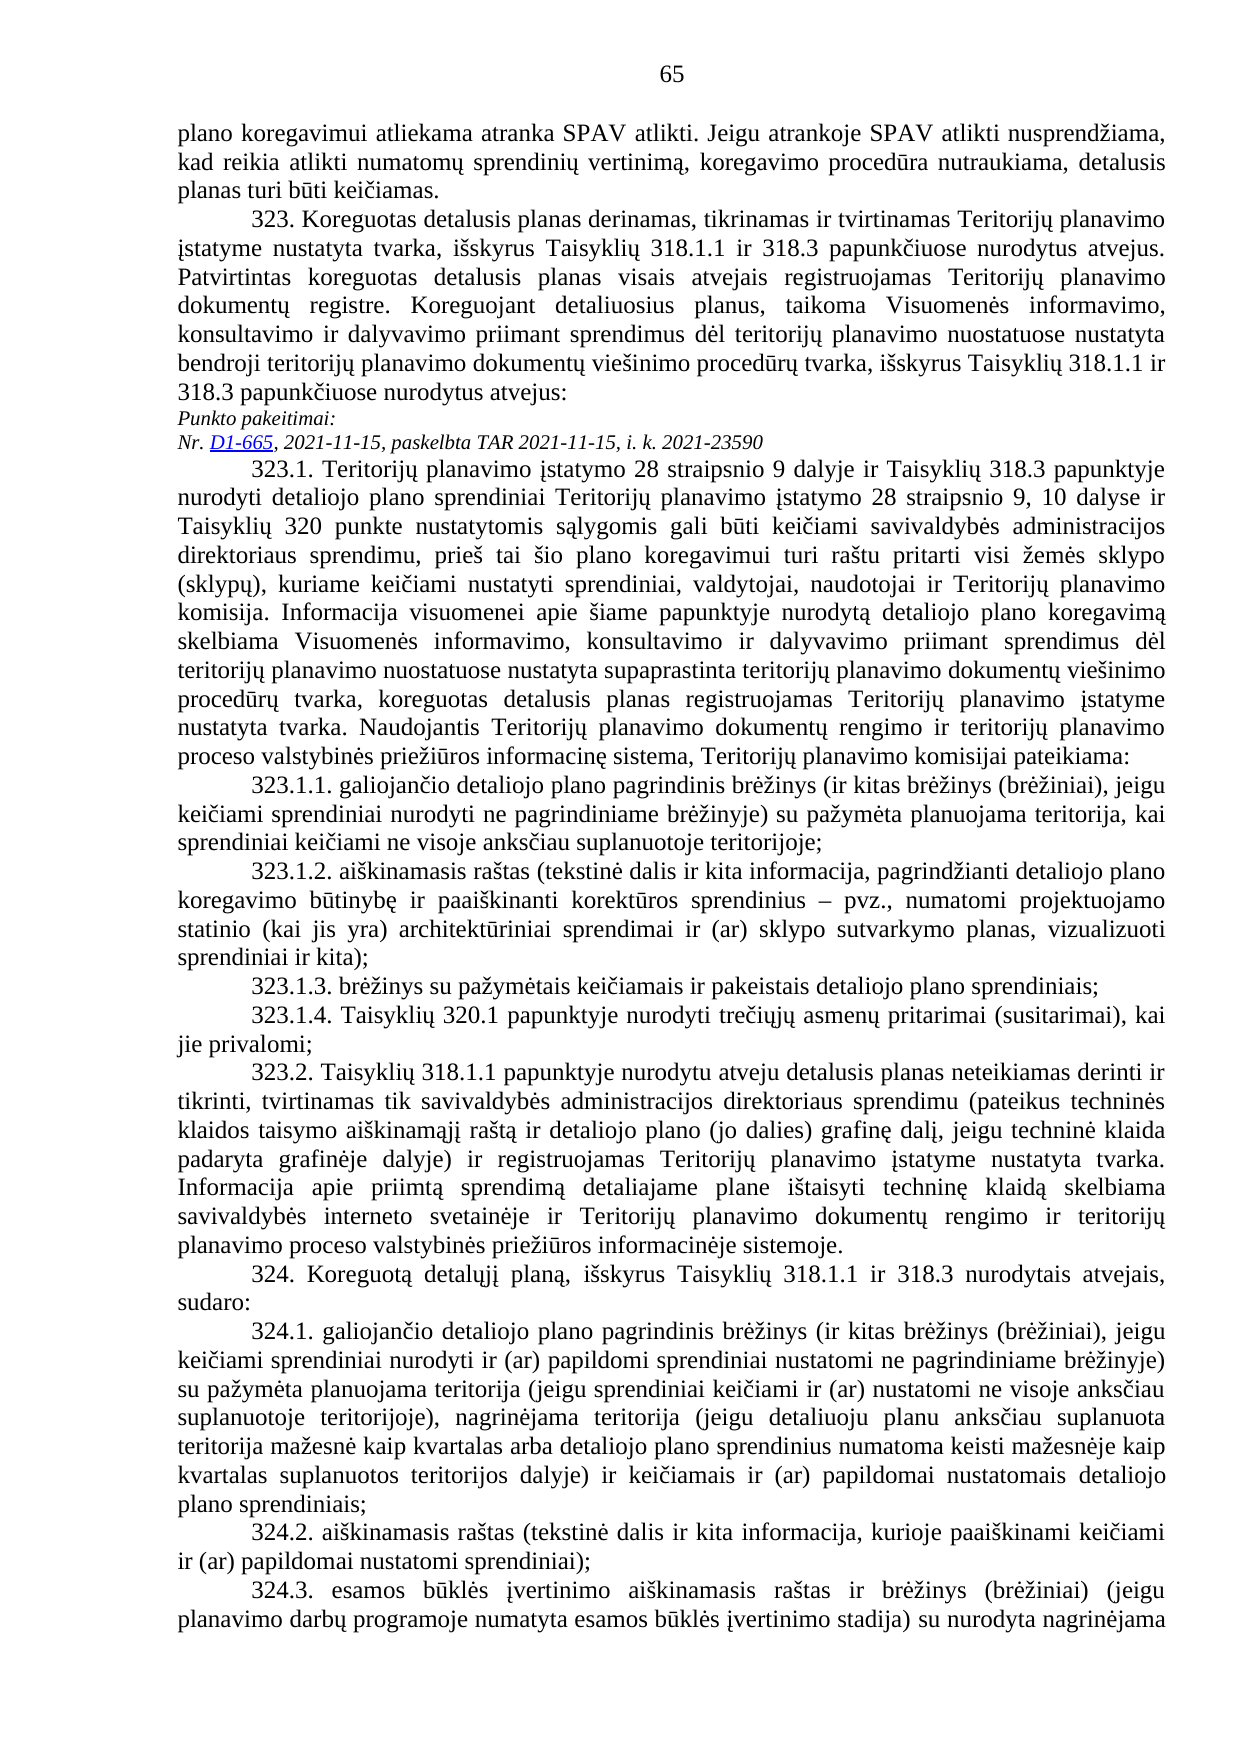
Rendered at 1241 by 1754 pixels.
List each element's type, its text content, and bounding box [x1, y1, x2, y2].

text 323.1. Teritorijų planavimo įstatymo 28 straipsnio 9 dalyje ir Taisyklių 318.3 papunktyje nurodyti detaliojo plano sprendiniai Teritorijų planavimo įstatymo 28 straipsnio 9, 10 dalyse ir Taisyklių 320 punkte nustatytomis sąlygomis gali būti keičiami savivaldybės administracijos direktoriaus sprendimu, prieš tai šio plano koregavimui turi raštu pritarti visi žemės sklypo (sklypų), kuriame keičiami nustatyti sprendiniai, valdytojai, naudotojai ir Teritorijų planavimo komisija. Informacija visuomenei apie šiame papunktyje nurodytą detaliojo plano koregavimą skelbiama Visuomenės informavimo, konsultavimo ir dalyvavimo priimant sprendimus dėl teritorijų planavimo nuostatuose nustatyta supaprastinta teritorijų planavimo dokumentų viešinimo procedūrų tvarka, koreguotas detalusis planas registruojamas Teritorijų planavimo įstatyme nustatyta tvarka. Naudojantis Teritorijų planavimo dokumentų rengimo ir teritorijų planavimo proceso valstybinės priežiūros informacinę sistema, Teritorijų planavimo komisijai pateikiama: [177, 454, 1166, 770]
text 324. Koreguotą detalųjį planą, išskyrus Taisyklių 318.1.1 ir 318.3 nurodytais atvejais, sudaro: [177, 1259, 1166, 1316]
text 323.1.2. aiškinamasis raštas (tekstinė dalis ir kita informacija, pagrindžianti detaliojo plano koregavimo būtinybę ir paaiškinanti korektūros sprendinius – pvz., numatomi projektuojamo statinio (kai jis yra) architektūriniai sprendimai ir (ar) sklypo sutvarkymo planas, vizualizuoti sprendiniai ir kita); [177, 856, 1166, 971]
text Nr. D1-665, 2021-11-15, paskelbta TAR 2021-11-15, i. k. 2021-23590 [177, 430, 1166, 454]
text 323.1.4. Taisyklių 320.1 papunktyje nurodyti trečiųjų asmenų pritarimai (susitarimai), kai jie privalomi; [177, 1000, 1166, 1057]
text 323.1.3. brėžinys su pažymėtais keičiamais ir pakeistais detaliojo plano sprendiniais; [177, 971, 1166, 1000]
text Punkto pakeitimai: [177, 406, 1166, 430]
text plano koregavimui atliekama atranka SPAV atlikti. Jeigu atrankoje SPAV atlikti nusprendžiama, kad reikia atlikti numatomų sprendinių vertinimą, koregavimo procedūra nutraukiama, detalusis planas turi būti keičiamas. [177, 118, 1166, 204]
text 323.2. Taisyklių 318.1.1 papunktyje nurodytu atveju detalusis planas neteikiamas derinti ir tikrinti, tvirtinamas tik savivaldybės administracijos direktoriaus sprendimu (pateikus techninės klaidos taisymo aiškinamąjį raštą ir detaliojo plano (jo dalies) grafinę dalį, jeigu techninė klaida padaryta grafinėje dalyje) ir registruojamas Teritorijų planavimo įstatyme nustatyta tvarka. Informacija apie priimtą sprendimą detaliajame plane ištaisyti techninę klaidą skelbiama savivaldybės interneto svetainėje ir Teritorijų planavimo dokumentų rengimo ir teritorijų planavimo proceso valstybinės priežiūros informacinėje sistemoje. [177, 1057, 1166, 1259]
text 323. Koreguotas detalusis planas derinamas, tikrinamas ir tvirtinamas Teritorijų planavimo įstatyme nustatyta tvarka, išskyrus Taisyklių 318.1.1 ir 318.3 papunkčiuose nurodytus atvejus. Patvirtintas koreguotas detalusis planas visais atvejais registruojamas Teritorijų planavimo dokumentų registre. Koreguojant detaliuosius planus, taikoma Visuomenės informavimo, konsultavimo ir dalyvavimo priimant sprendimus dėl teritorijų planavimo nuostatuose nustatyta bendroji teritorijų planavimo dokumentų viešinimo procedūrų tvarka, išskyrus Taisyklių 318.1.1 ir 318.3 papunkčiuose nurodytus atvejus: [177, 204, 1166, 406]
text 324.1. galiojančio detaliojo plano pagrindinis brėžinys (ir kitas brėžinys (brėžiniai), jeigu keičiami sprendiniai nurodyti ir (ar) papildomi sprendiniai nustatomi ne pagrindiniame brėžinyje) su pažymėta planuojama teritorija (jeigu sprendiniai keičiami ir (ar) nustatomi ne visoje anksčiau suplanuotoje teritorijoje), nagrinėjama teritorija (jeigu detaliuoju planu anksčiau suplanuota teritorija mažesnė kaip kvartalas arba detaliojo plano sprendinius numatoma keisti mažesnėje kaip kvartalas suplanuotos teritorijos dalyje) ir keičiamais ir (ar) papildomai nustatomais detaliojo plano sprendiniais; [177, 1316, 1166, 1517]
text 323.1.1. galiojančio detaliojo plano pagrindinis brėžinys (ir kitas brėžinys (brėžiniai), jeigu keičiami sprendiniai nurodyti ne pagrindiniame brėžinyje) su pažymėta planuojama teritorija, kai sprendiniai keičiami ne visoje anksčiau suplanuotoje teritorijoje; [177, 770, 1166, 856]
text 324.2. aiškinamasis raštas (tekstinė dalis ir kita informacija, kurioje paaiškinami keičiami ir (ar) papildomai nustatomi sprendiniai); [177, 1517, 1166, 1575]
text 324.3. esamos būklės įvertinimo aiškinamasis raštas ir brėžinys (brėžiniai) (jeigu planavimo darbų programoje numatyta esamos būklės įvertinimo stadija) su nurodyta nagrinėjama [177, 1575, 1166, 1632]
